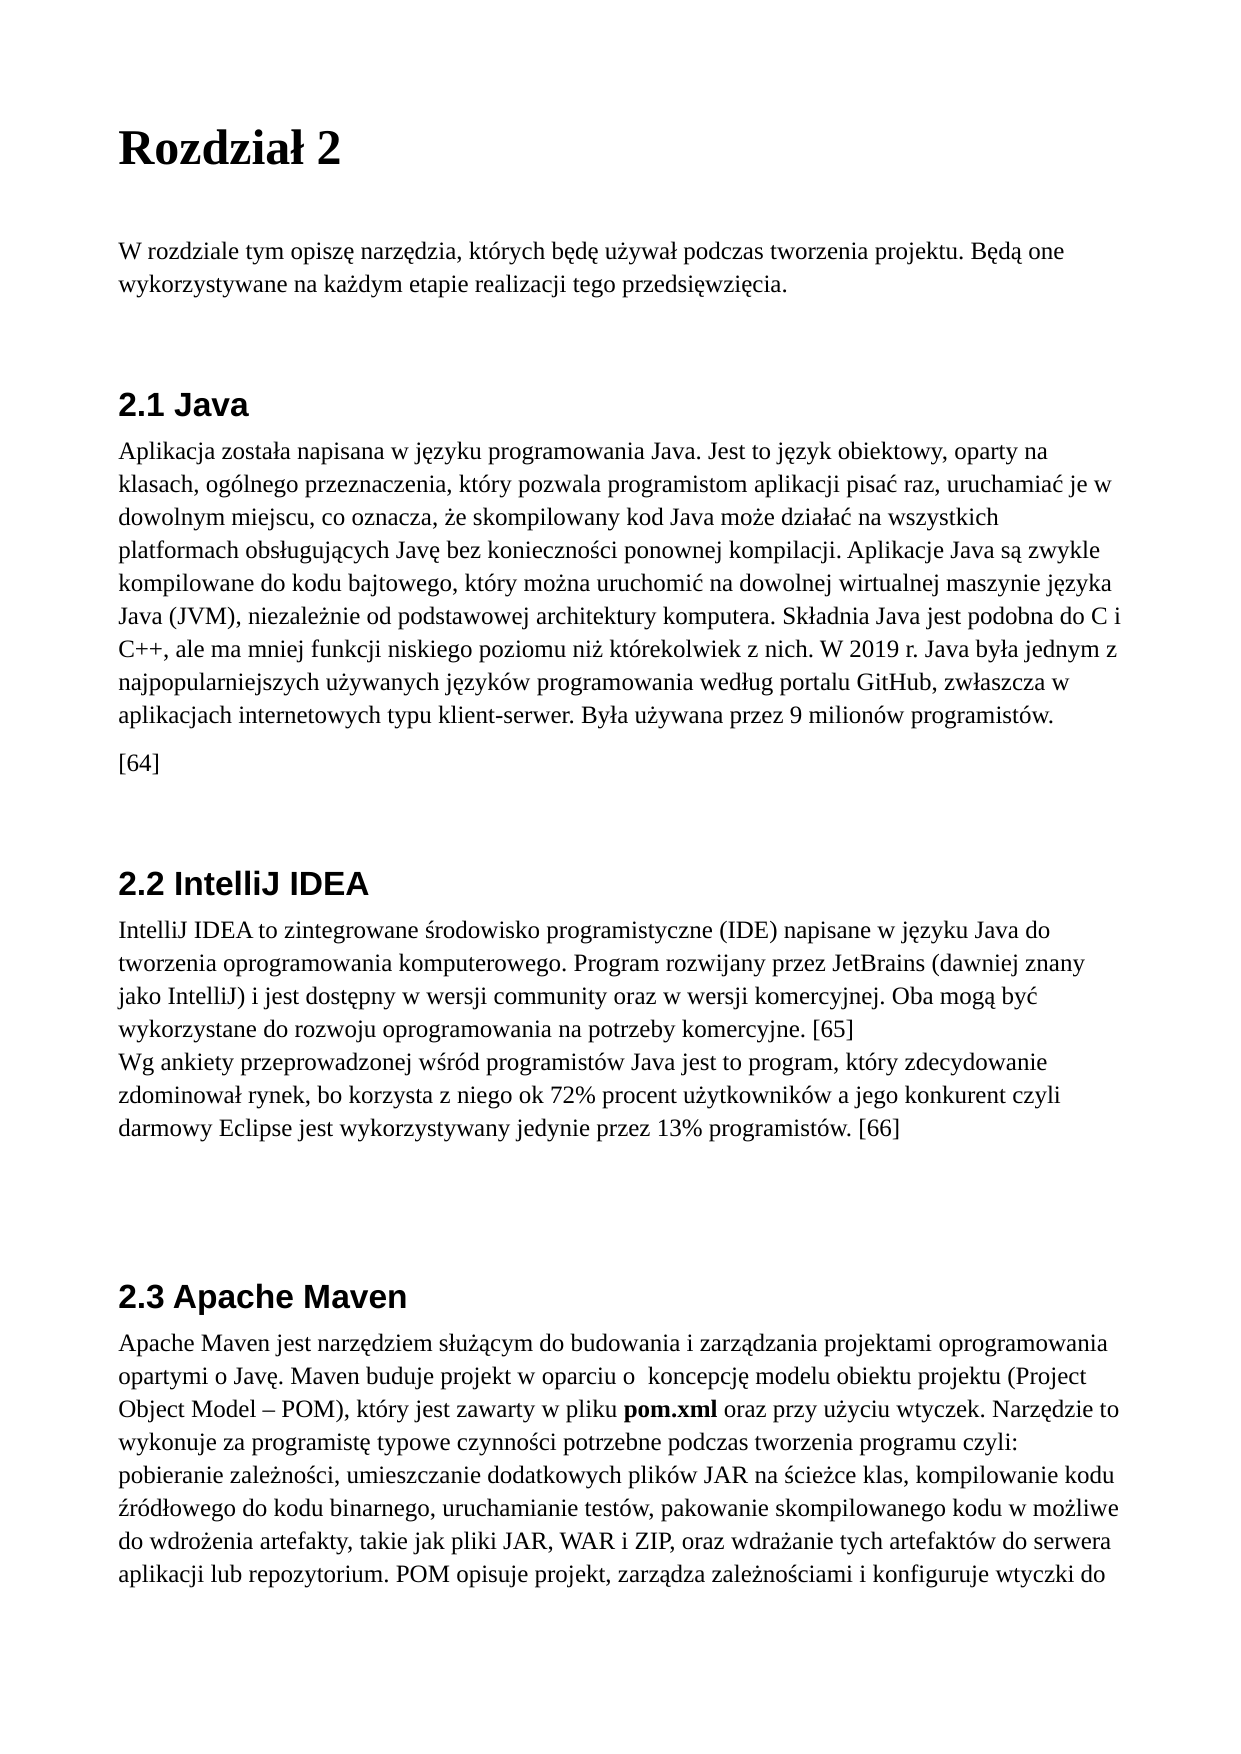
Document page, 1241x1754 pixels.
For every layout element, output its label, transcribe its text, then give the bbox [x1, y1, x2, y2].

subtitle 2.3 Apache Maven [118, 1277, 1122, 1315]
subtitle Rozdział 2 [118, 118, 1122, 176]
text IntelliJ IDEA to zintegrowane środowisko programistyczne (IDE) napisane w języku Java do tworzenia oprogramowania komputerowego. Program rozwijany przez JetBrains (dawniej znany jako IntelliJ) i jest dostępny w wersji community oraz w wersji komercyjnej. Oba mogą być wykorzystane do rozwoju oprogramowania na potrzeby komercyjne. [65] Wg ankiety przeprowadzonej wśród programistów Java jest to program, który zdecydowanie zdominował rynek, bo korzysta z niego ok 72% procent użytkowników a jego konkurent czyli darmowy Eclipse jest wykorzystywany jedynie przez 13% programistów. [66] [118, 915, 1122, 1142]
subtitle 2.2 IntelliJ IDEA [118, 864, 1122, 902]
text W rozdziale tym opiszę narzędzia, których będę używał podczas tworzenia projektu. Będą one wykorzystywane na każdym etapie realizacji tego przedsięwzięcia. [118, 236, 1122, 297]
subtitle 2.1 Java [118, 385, 1122, 423]
text Apache Maven jest narzędziem służącym do budowania i zarządzania projektami oprogramowania opartymi o Javę. Maven buduje projekt w oparciu o koncepcję modelu obiektu projektu (Project Object Model – POM), który jest zawarty w pliku pom.xml oraz przy użyciu wtyczek. Narzędzie to wykonuje za programistę typowe czynności potrzebne podczas tworzenia programu czyli: pobieranie zależności, umieszczanie dodatkowych plików JAR na ścieżce klas, kompilowanie kodu źródłowego do kodu binarnego, uruchamianie testów, pakowanie skompilowanego kodu w możliwe do wdrożenia artefakty, takie jak pliki JAR, WAR i ZIP, oraz wdrażanie tych artefaktów do serwera aplikacji lub repozytorium. POM opisuje projekt, zarządza zależnościami i konfiguruje wtyczki do [118, 1328, 1122, 1588]
text [64] [118, 748, 1122, 776]
text Aplikacja została napisana w języku programowania Java. Jest to język obiektowy, oparty na klasach, ogólnego przeznaczenia, który pozwala programistom aplikacji pisać raz, uruchamiać je w dowolnym miejscu, co oznacza, że skompilowany kod Java może działać na wszystkich platformach obsługujących Javę bez konieczności ponownej kompilacji. Aplikacje Java są zwykle kompilowane do kodu bajtowego, który można uruchomić na dowolnej wirtualnej maszynie języka Java (JVM), niezależnie od podstawowej architektury komputera. Składnia Java jest podobna do C i C++, ale ma mniej funkcji niskiego poziomu niż którekolwiek z nich. W 2019 r. Java była jednym z najpopularniejszych używanych języków programowania według portalu GitHub, zwłaszcza w aplikacjach internetowych typu klient-serwer. Była używana przez 9 milionów programistów. [118, 436, 1122, 729]
